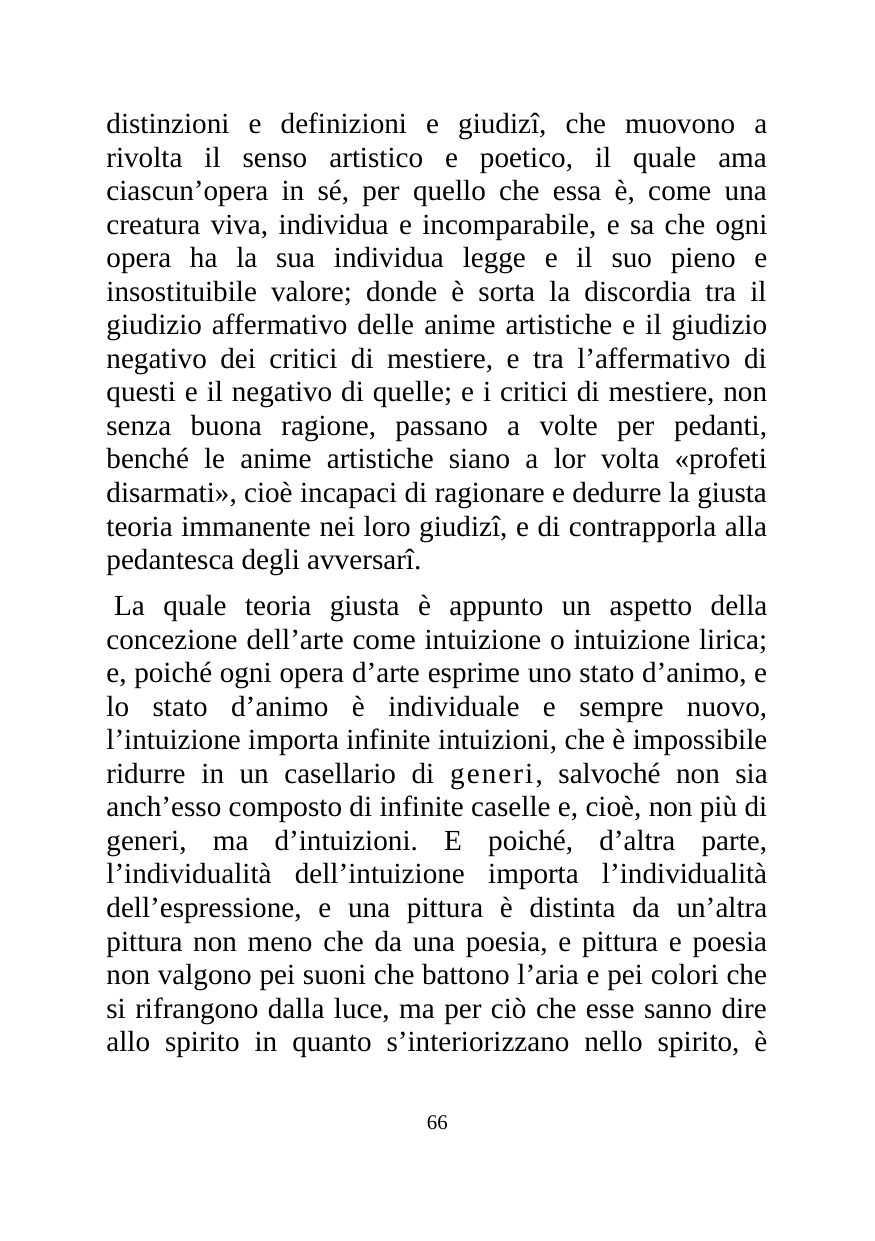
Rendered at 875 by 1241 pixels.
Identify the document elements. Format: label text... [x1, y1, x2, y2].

text distinzioni e definizioni e giudizî, che muovono a rivolta il senso artistico e poetico, il quale ama ciascun’opera in sé, per quello che essa è, come una creatura viva, individua e incomparabile, e sa che ogni opera ha la sua individua legge e il suo pieno e insostituibile valore; donde è sorta la discordia tra il giudizio affermativo delle anime artistiche e il giudizio negativo dei critici di mestiere, e tra l’affermativo di questi e il negativo di quelle; e i critici di mestiere, non senza buona ragione, passano a volte per pedanti, benché le anime artistiche siano a lor volta «profeti disarmati», cioè incapaci di ragionare e dedurre la giusta teoria immanente nei loro giudizî, e di contrapporla alla pedantesca degli avversarî. [106, 106, 768, 576]
text La quale teoria giusta è appunto un aspetto della concezione dell’arte come intuizione o intuizione lirica; e, poiché ogni opera d’arte esprime uno stato d’animo, e lo stato d’animo è individuale e sempre nuovo, l’intuizione importa infinite intuizioni, che è impossibile ridurre in un casellario di generi, salvoché non sia anch’esso composto di infinite caselle e, cioè, non più di generi, ma d’intuizioni. E poiché, d’altra parte, l’individualità dell’intuizione importa l’individualità dell’espressione, e una pittura è distinta da un’altra pittura non meno che da una poesia, e pittura e poesia non valgono pei suoni che battono l’aria e pei colori che si rifrangono dalla luce, ma per ciò che esse sanno dire allo spirito in quanto s’interiorizzano nello spirito, è [106, 588, 768, 1058]
